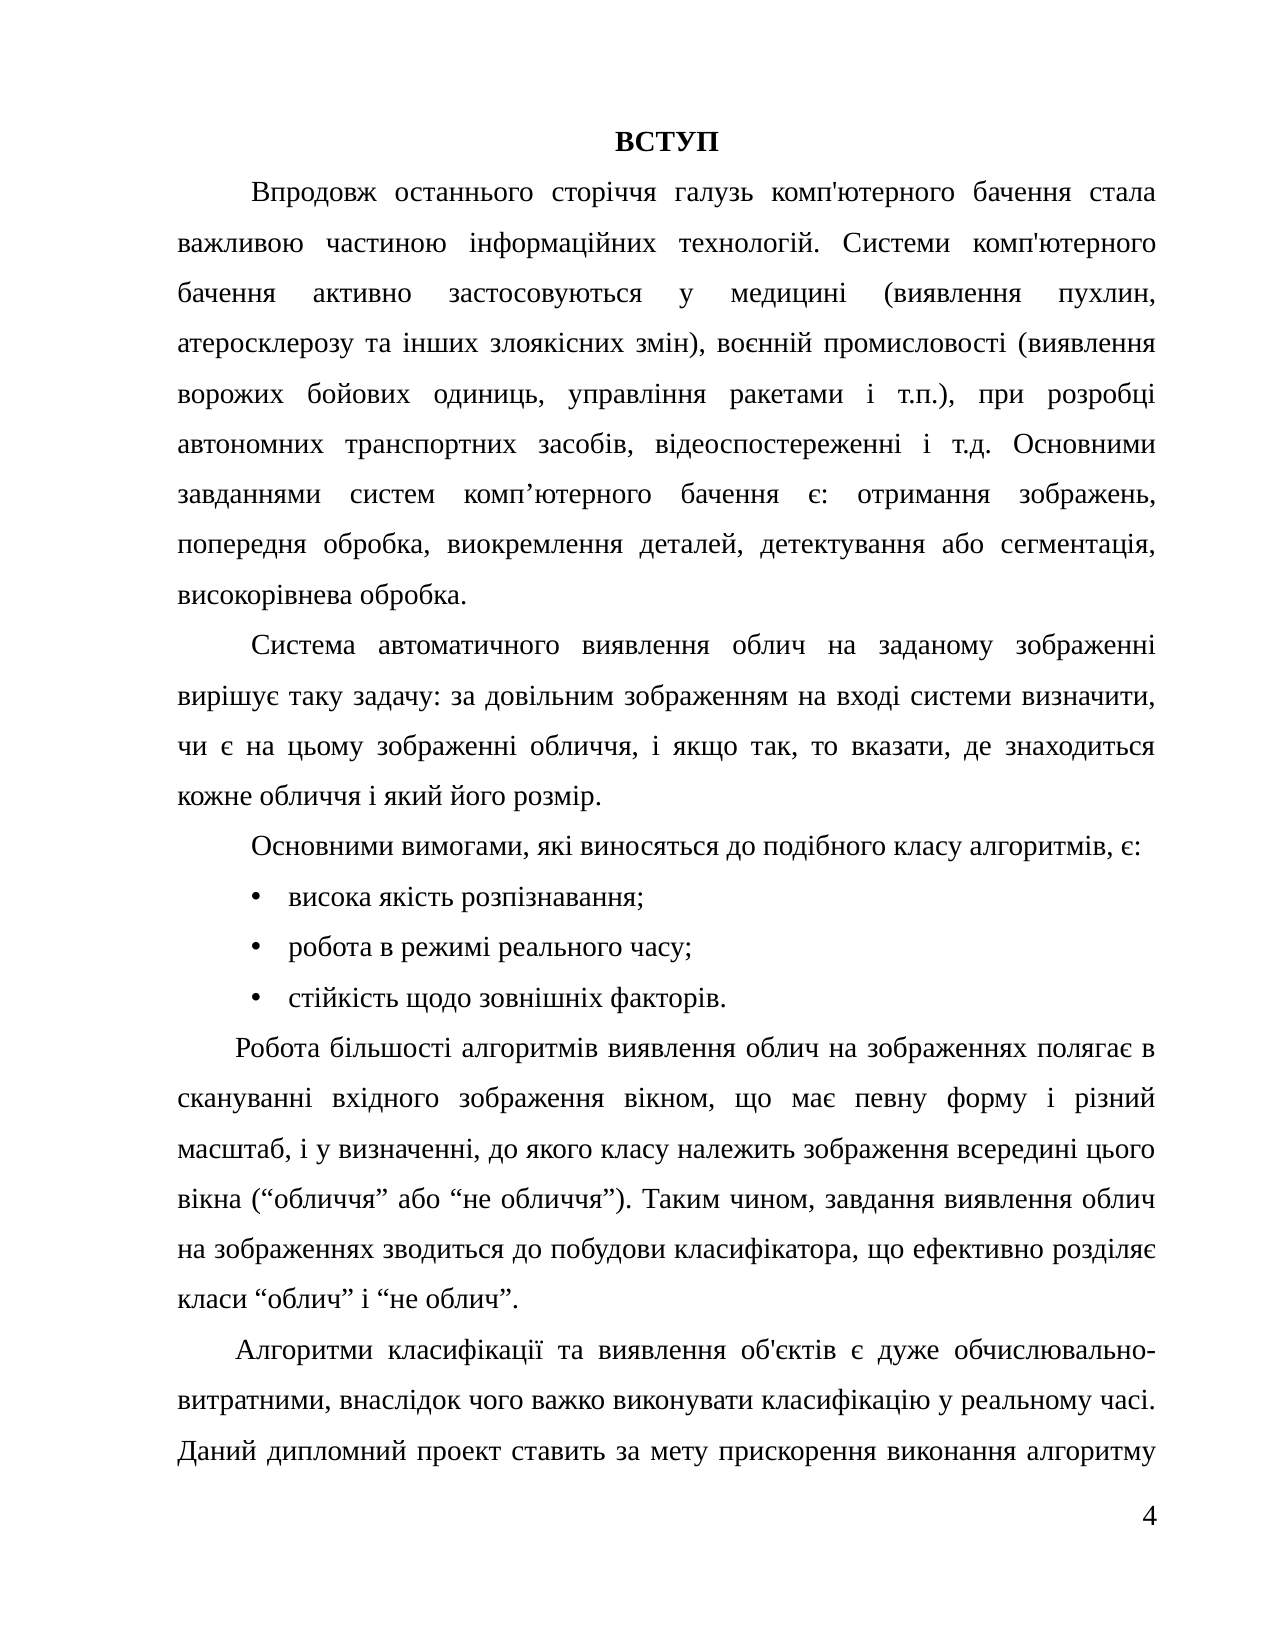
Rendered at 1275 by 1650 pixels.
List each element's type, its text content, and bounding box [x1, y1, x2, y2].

text Алгоритми класифікації та виявлення об'єктів є дуже обчислювально-витратними, внаслідок чого важко виконувати класифікацію у реальному часі. Даний дипломний проект ставить за мету прискорення виконання алгоритму [177, 1332, 1157, 1466]
subtitle ВСТУП [177, 124, 1157, 158]
list стійкість щодо зовнішніх факторів. [251, 980, 1157, 1013]
text Основними вимогами, які виносяться до подібного класу алгоритмів, є: [177, 828, 1157, 862]
list висока якість розпізнавання; [251, 879, 1157, 912]
list робота в режимі реального часу; [251, 929, 1157, 963]
text Впродовж останнього сторіччя галузь комп'ютерного бачення стала важливою частиною інформаційних технологій. Системи комп'ютерного бачення активно застосовуються у медицині (виявлення пухлин, атеросклерозу та інших злоякісних змін), воєнній промисловості (виявлення ворожих бойових одиниць, управління ракетами і т.п.), при розробці автономних транспортних засобів, відеоспостереженні і т.д. Основними завданнями систем комп’ютерного бачення є: отримання зображень, попередня обробка, виокремлення деталей, детектування або сегментація, високорівнева обробка. [177, 174, 1157, 611]
text Робота більшості алгоритмів виявлення облич на зображеннях полягає в скануванні вхідного зображення вікном, що має певну форму і різний масштаб, і у визначенні, до якого класу належить зображення всередині цього вікна (“обличчя” або “не обличчя”). Таким чином, завдання виявлення облич на зображеннях зводиться до побудови класифікатора, що ефективно розділяє класи “облич” і “не облич”. [177, 1030, 1157, 1315]
text Система автоматичного виявлення облич на заданому зображенні вирішує таку задачу: за довільним зображенням на вході системи визначити, чи є на цьому зображенні обличчя, і якщо так, то вказати, де знаходиться кожне обличчя і який його розмір. [177, 627, 1157, 812]
